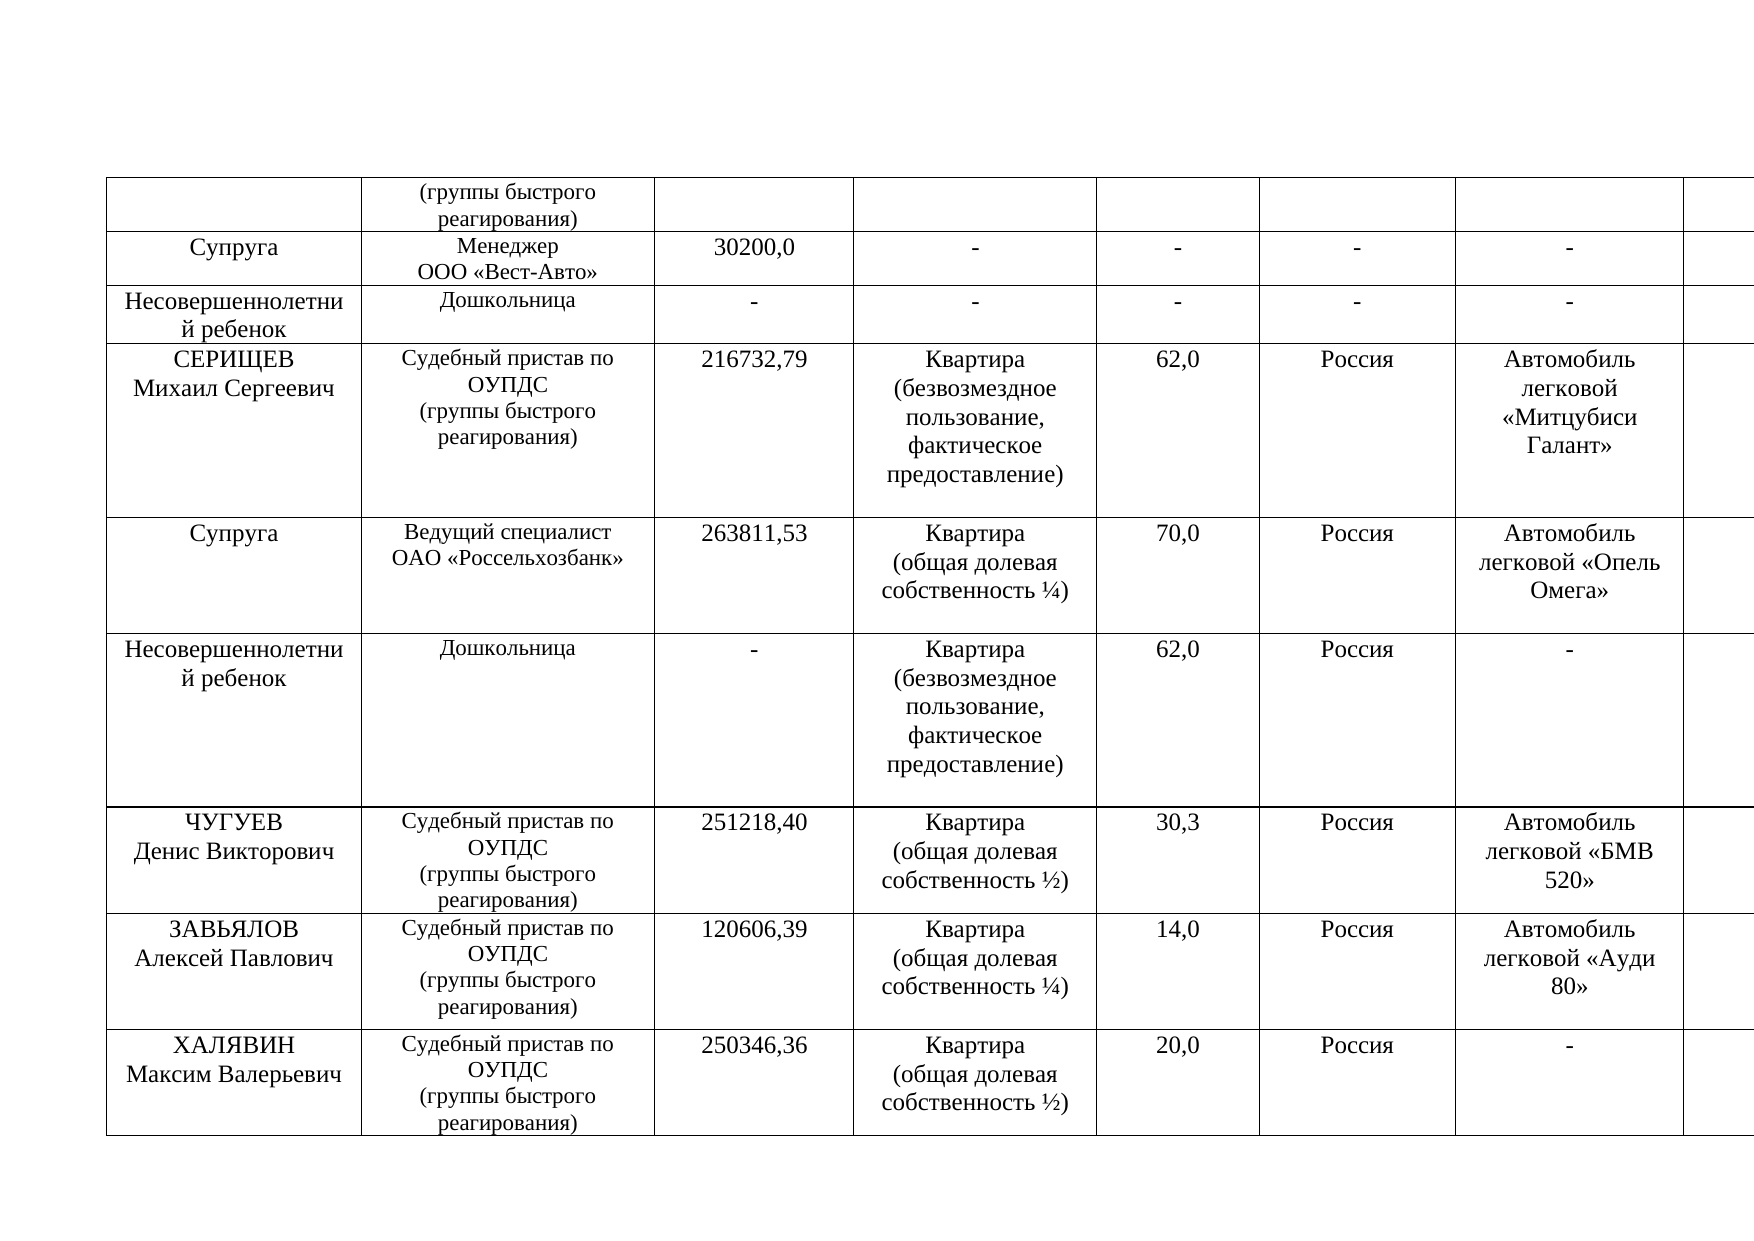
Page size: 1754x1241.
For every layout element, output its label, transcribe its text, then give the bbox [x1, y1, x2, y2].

table_cell [1684, 286, 1754, 343]
table_cell - [1097, 178, 1259, 231]
table_cell - [1097, 286, 1259, 343]
table_cell Квартира (общая долевая собственность ½) [854, 1030, 1096, 1135]
table_cell Ведущий специалист ОАО «Россельхозбанк» [362, 518, 654, 633]
table_cell Россия [1260, 1030, 1455, 1135]
table_cell - [655, 286, 853, 343]
table_cell 30,3 [1097, 808, 1259, 913]
table_cell [1684, 344, 1754, 517]
table_cell Автомобиль легковой «Митцубиси Галант» [1456, 344, 1683, 517]
table_cell Квартира (общая долевая собственность ½) [854, 808, 1096, 913]
table_cell Квартира (общая долевая собственность ¼) [854, 518, 1096, 633]
table_cell - [1456, 634, 1683, 806]
table_cell Россия [1260, 518, 1455, 633]
table_cell Квартира (безвозмездное пользование, фактическое предоставление) [854, 634, 1096, 806]
table_cell Менеджер ООО «Вест-Авто» [362, 232, 654, 285]
table_cell 70,0 [1097, 518, 1259, 633]
table_cell [1684, 914, 1754, 1029]
table_cell - [854, 232, 1096, 285]
table_cell ЧУГУЕВ Денис Викторович [107, 808, 361, 913]
table_cell - [1456, 232, 1683, 285]
table_cell Автомобиль легковой «Опель Омега» [1456, 518, 1683, 633]
table_cell 30200,0 [655, 232, 853, 285]
table_cell [1684, 808, 1754, 913]
table_cell Супруга [107, 518, 361, 633]
table_cell 62,0 [1097, 634, 1259, 806]
table_cell Супруга [107, 232, 361, 285]
table_cell Несовершеннолетний ребенок [107, 286, 361, 343]
table_cell Россия [1260, 808, 1455, 913]
table_cell Россия [1260, 344, 1455, 517]
table_cell ХАЛЯВИН Максим Валерьевич [107, 1030, 361, 1135]
table_cell Судебный пристав по ОУПДС (группы быстрого реагирования) [362, 914, 654, 1029]
table_cell 120606,39 [655, 914, 853, 1029]
table_cell - [1260, 178, 1455, 231]
table_cell 14,0 [1097, 914, 1259, 1029]
table_cell - [1097, 232, 1259, 285]
table_cell - [655, 634, 853, 806]
table_cell 251218,40 [655, 808, 853, 913]
table_cell - [1456, 286, 1683, 343]
table_cell [655, 178, 853, 231]
table_cell Автомобиль легковой «БМВ 520» [1456, 808, 1683, 913]
table_cell - [854, 286, 1096, 343]
table_cell ЗАВЬЯЛОВ Алексей Павлович [107, 914, 361, 1029]
table_cell 250346,36 [655, 1030, 853, 1135]
table_cell Автомобиль легковой «Ауди 80» [1456, 914, 1683, 1029]
table_cell [1684, 518, 1754, 633]
table_cell Россия [1260, 634, 1455, 806]
table_cell 62,0 [1097, 344, 1259, 517]
table_cell [107, 178, 361, 231]
table_cell Дошкольница [362, 634, 654, 806]
table_cell Квартира (безвозмездное пользование, фактическое предоставление) [854, 344, 1096, 517]
table_cell - [1456, 178, 1683, 231]
table_cell СЕРИЩЕВ Михаил Сергеевич [107, 344, 361, 517]
table_cell Квартира (общая долевая собственность ¼) [854, 914, 1096, 1029]
table_cell 263811,53 [655, 518, 853, 633]
table_cell [1684, 232, 1754, 285]
table_cell Судебный пристав по ОУПДС (группы быстрого реагирования) [362, 344, 654, 517]
table_cell - [854, 178, 1096, 231]
table_cell 20,0 [1097, 1030, 1259, 1135]
table_cell [1684, 1030, 1754, 1135]
table_cell (группы быстрого реагирования) [362, 178, 654, 231]
table_cell Дошкольница [362, 286, 654, 343]
table_cell - [1260, 286, 1455, 343]
table_cell 216732,79 [655, 344, 853, 517]
table_cell [1684, 178, 1754, 231]
table_cell Судебный пристав по ОУПДС (группы быстрого реагирования) [362, 808, 654, 913]
table_cell Россия [1260, 914, 1455, 1029]
table_cell [1684, 634, 1754, 806]
table_cell - [1260, 232, 1455, 285]
table_cell Несовершеннолетний ребенок [107, 634, 361, 806]
table_cell Судебный пристав по ОУПДС (группы быстрого реагирования) [362, 1030, 654, 1135]
table_cell - [1456, 1030, 1683, 1135]
